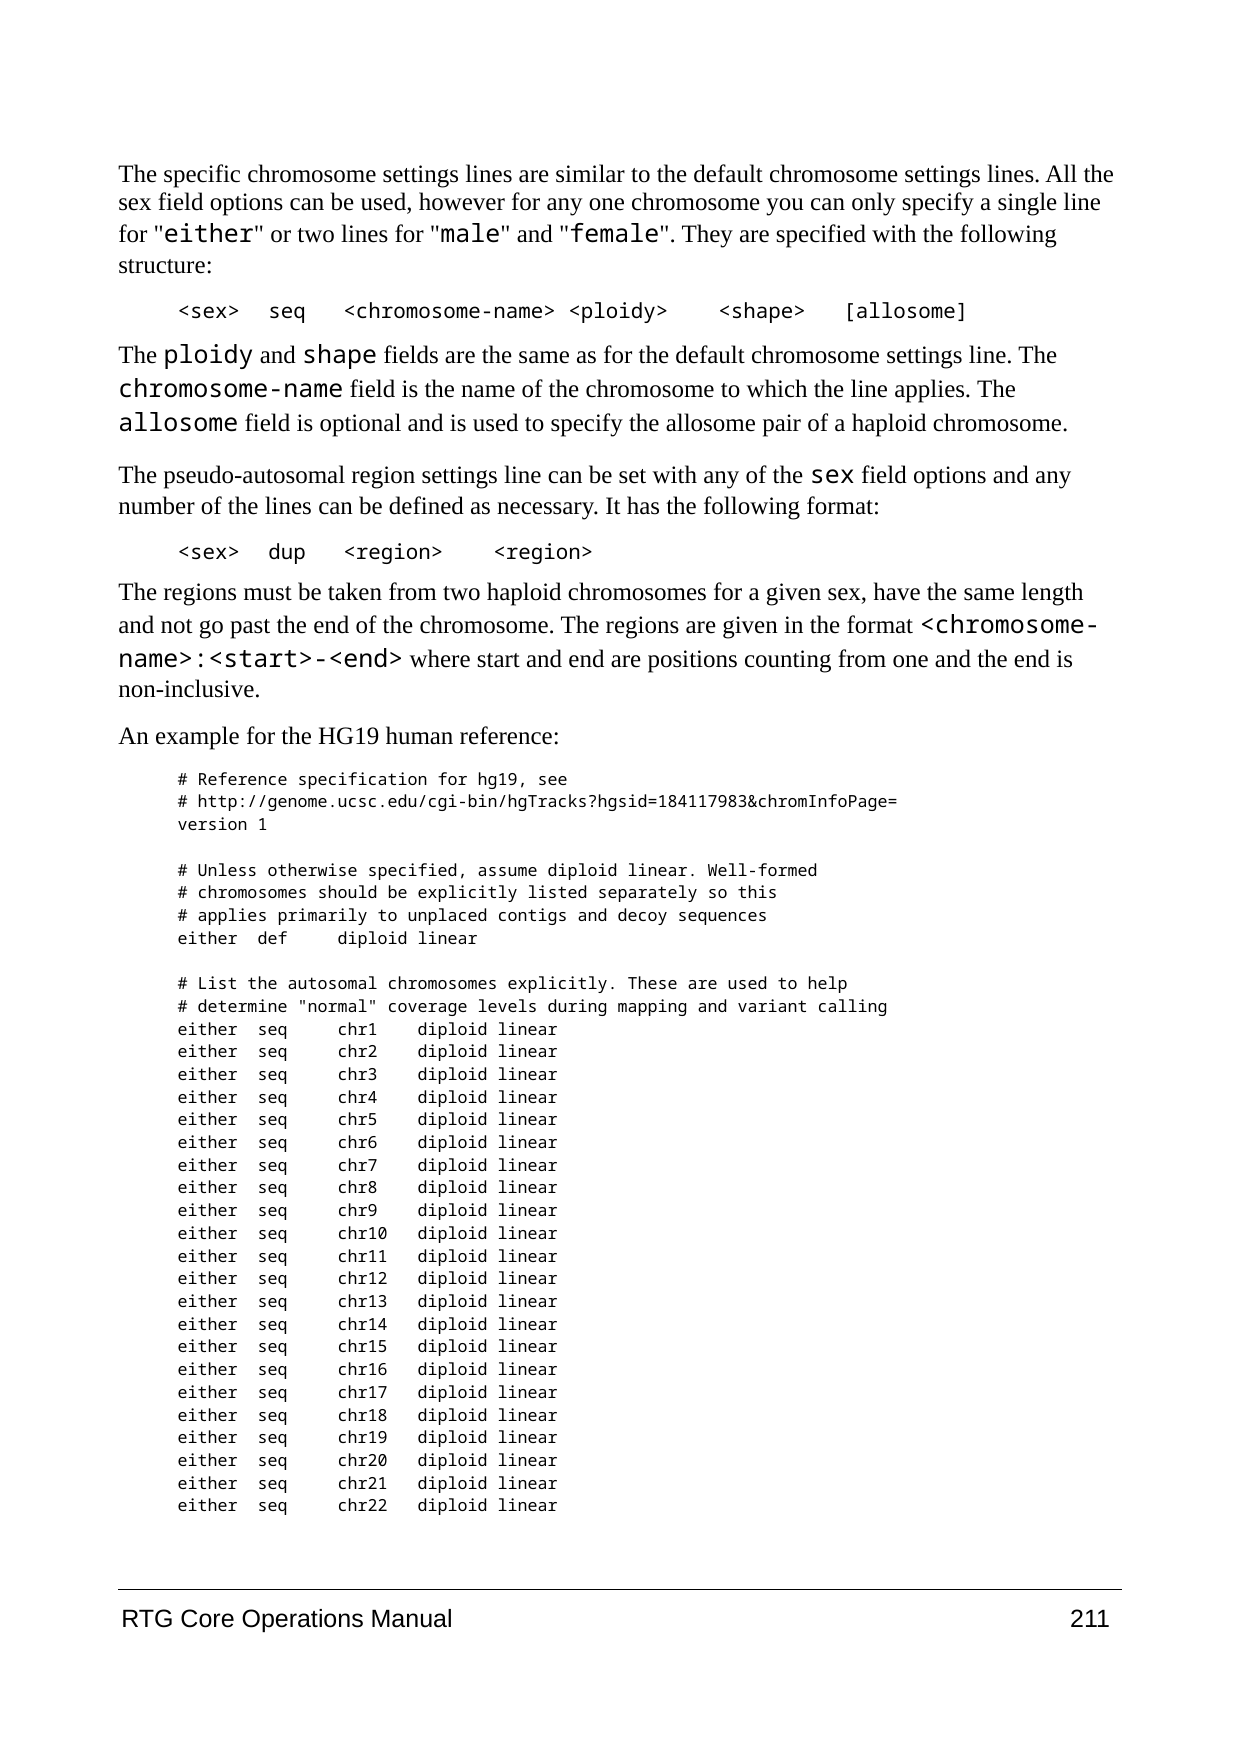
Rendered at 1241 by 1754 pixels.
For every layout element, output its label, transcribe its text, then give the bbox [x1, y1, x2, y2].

text either seq chr22 diploid linear [177, 1494, 1122, 1517]
text either seq chr18 diploid linear [177, 1403, 1122, 1426]
text either seq chr5 diploid linear [177, 1108, 1122, 1131]
text either seq chr16 diploid linear [177, 1358, 1122, 1380]
text either seq chr20 diploid linear [177, 1448, 1122, 1471]
text # List the autosomal chromosomes explicitly. These are used to help [177, 972, 1122, 994]
text An example for the HG19 human reference: [118, 721, 1122, 749]
text The regions must be taken from two haploid chromosomes for a given sex, have the same length and not go past the end of the chromosome. The regions are given in the format <chromosome-name>:<start>-<end> where start and end are positions counting from one and the end is non-inclusive. [118, 577, 1122, 703]
text # applies primarily to unplaced contigs and decoy sequences [177, 903, 1122, 926]
text # determine "normal" coverage levels during mapping and variant calling [177, 994, 1122, 1017]
text either seq chr14 diploid linear [177, 1312, 1122, 1335]
text # Reference specification for hg19, see [177, 767, 1122, 790]
text <sex> seq <chromosome-name> <ploidy> <shape> [allosome] [177, 297, 1122, 325]
text either seq chr7 diploid linear [177, 1153, 1122, 1176]
text either seq chr11 diploid linear [177, 1244, 1122, 1267]
text version 1 [177, 813, 1122, 835]
text either seq chr19 diploid linear [177, 1426, 1122, 1448]
text either def diploid linear [177, 926, 1122, 949]
text either seq chr2 diploid linear [177, 1040, 1122, 1062]
text either seq chr13 diploid linear [177, 1289, 1122, 1312]
text The ploidy and shape fields are the same as for the default chromosome settings line. The chromosome-name field is the name of the chromosome to which the line applies. The allosome field is optional and is used to specify the allosome pair of a haploid chromosome. [118, 337, 1122, 439]
text either seq chr8 diploid linear [177, 1176, 1122, 1199]
text # Unless otherwise specified, assume diploid linear. Well-formed [177, 858, 1122, 881]
text either seq chr9 diploid linear [177, 1199, 1122, 1221]
text # chromosomes should be explicitly listed separately so this [177, 881, 1122, 903]
text The specific chromosome settings lines are similar to the default chromosome settings lines. All the sex field options can be used, however for any one chromosome you can only specify a single line for "either" or two lines for "male" and "female". They are specified with the following structure: [118, 159, 1122, 279]
text The pseudo-autosomal region settings line can be set with any of the sex field options and any number of the lines can be defined as necessary. It has the following format: [118, 457, 1122, 519]
text either seq chr3 diploid linear [177, 1062, 1122, 1085]
text either seq chr6 diploid linear [177, 1131, 1122, 1153]
text either seq chr21 diploid linear [177, 1471, 1122, 1494]
text either seq chr10 diploid linear [177, 1221, 1122, 1244]
text # http://genome.ucsc.edu/cgi-bin/hgTracks?hgsid=184117983&chromInfoPage= [177, 790, 1122, 813]
text either seq chr12 diploid linear [177, 1267, 1122, 1289]
text either seq chr17 diploid linear [177, 1380, 1122, 1403]
text <sex> dup <region> <region> [177, 537, 1122, 566]
text either seq chr4 diploid linear [177, 1085, 1122, 1108]
text either seq chr1 diploid linear [177, 1017, 1122, 1040]
text either seq chr15 diploid linear [177, 1335, 1122, 1358]
